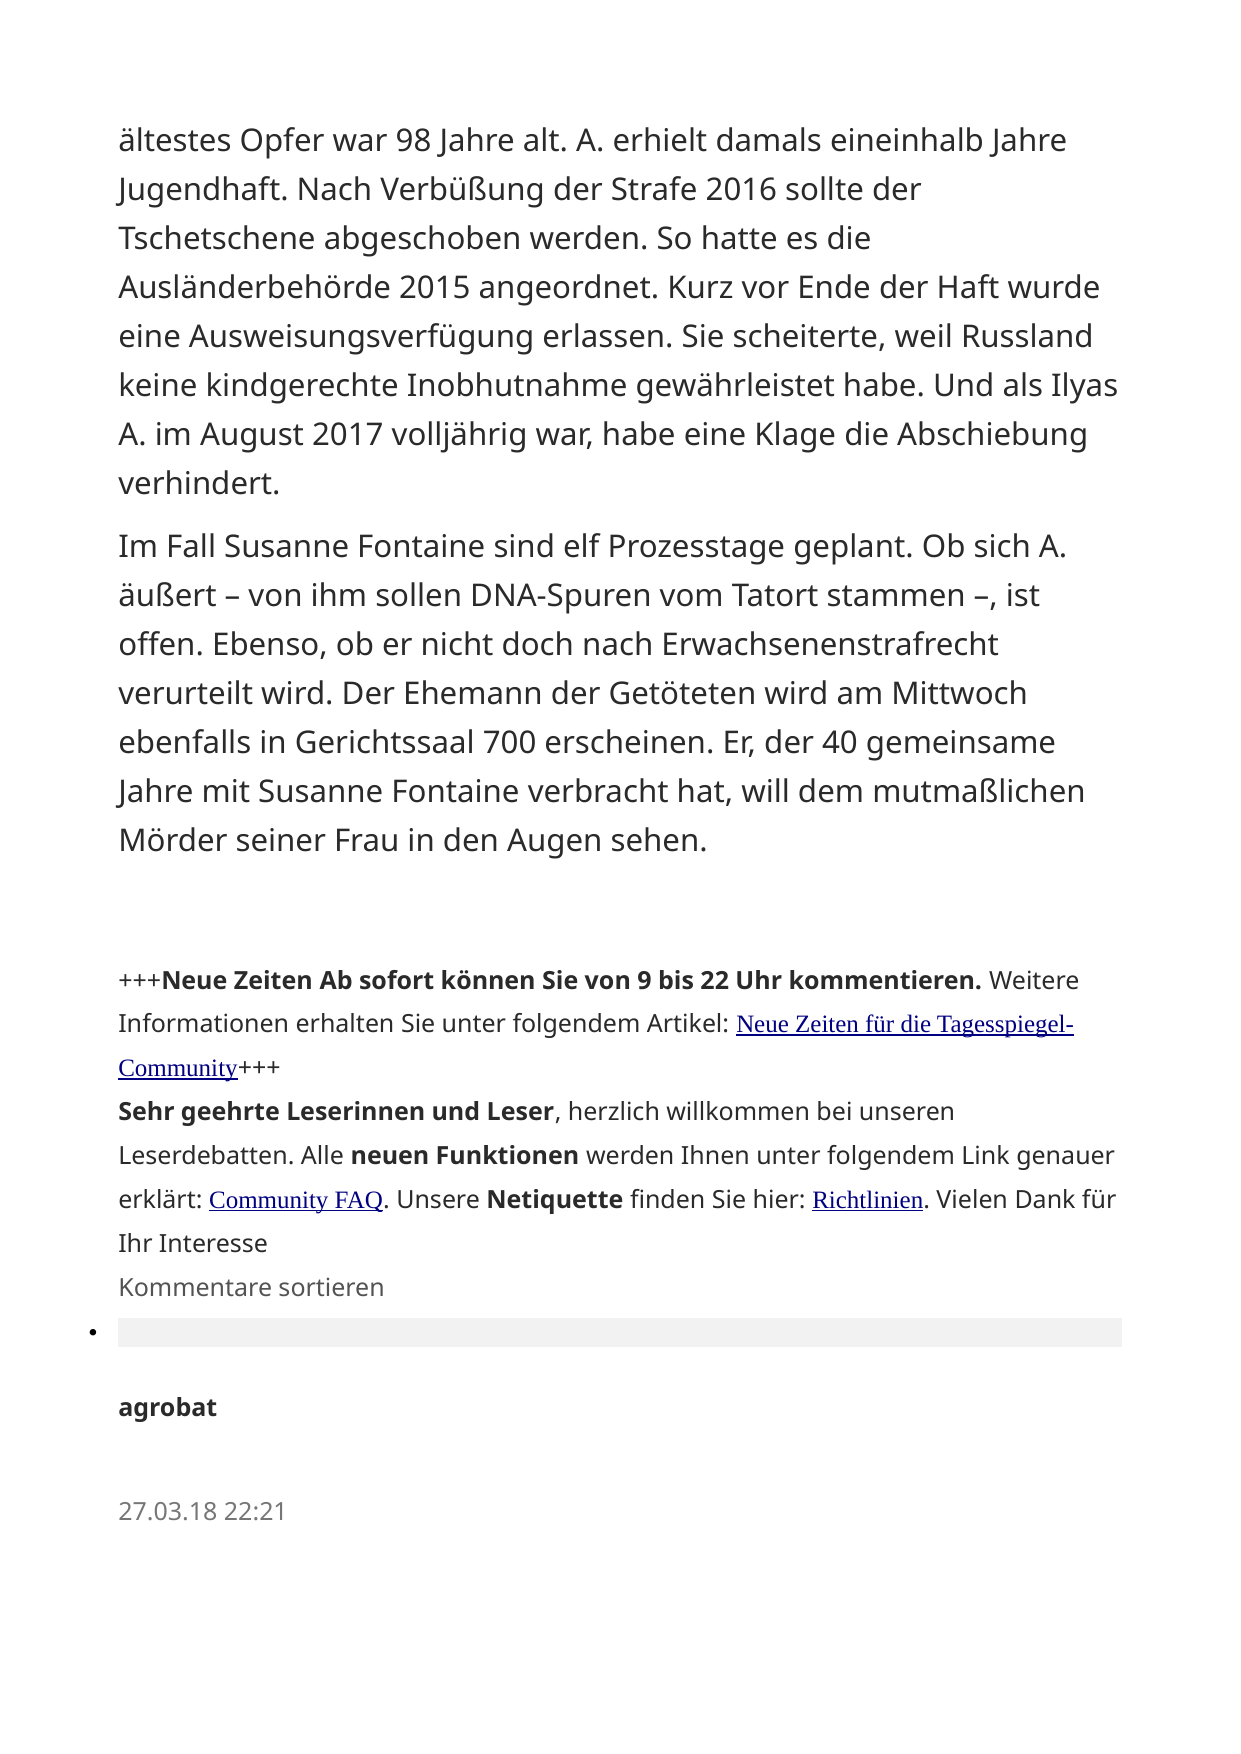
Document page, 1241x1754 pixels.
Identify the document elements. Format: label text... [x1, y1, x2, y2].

text 27.03.18 22:21 [118, 1493, 1117, 1527]
text agrobat [118, 1390, 1114, 1424]
text +++Neue Zeiten Ab sofort können Sie von 9 bis 22 Uhr kommentieren. Weitere Informationen erhalten Sie unter folgendem Artikel: Neue Zeiten für die Tagesspiegel-Community+++ [118, 962, 1122, 1084]
text Kommentare sortieren [118, 1269, 1114, 1303]
text Sehr geehrte Leserinnen und Leser, herzlich willkommen bei unseren Leserdebatten. Alle neuen Funktionen werden Ihnen unter folgendem Link genauer erklärt: Community FAQ. Unsere Netiquette finden Sie hier: Richtlinien. Vielen Dank für Ihr Interesse [118, 1094, 1122, 1259]
text ältestes Opfer war 98 Jahre alt. A. erhielt damals eineinhalb Jahre Jugendhaft. Nach Verbüßung der Strafe 2016 sollte der Tschetschene abgeschoben werden. So hatte es die Ausländerbehörde 2015 angeordnet. Kurz vor Ende der Haft wurde eine Ausweisungsverfügung erlassen. Sie scheiterte, weil Russland keine kindgerechte Inobhutnahme gewährleistet habe. Und als Ilyas A. im August 2017 volljährig war, habe eine Klage die Abschiebung verhindert. [118, 118, 1122, 503]
text Im Fall Susanne Fontaine sind elf Prozesstage geplant. Ob sich A. äußert – von ihm sollen DNA-Spuren vom Tatort stammen –, ist offen. Ebenso, ob er nicht doch nach Erwachsenenstrafrecht verurteilt wird. Der Ehemann der Getöteten wird am Mittwoch ebenfalls in Gerichtssaal 700 erscheinen. Er, der 40 gemeinsame Jahre mit Susanne Fontaine verbracht hat, will dem mutmaßlichen Mörder seiner Frau in den Augen sehen. [118, 524, 1122, 861]
